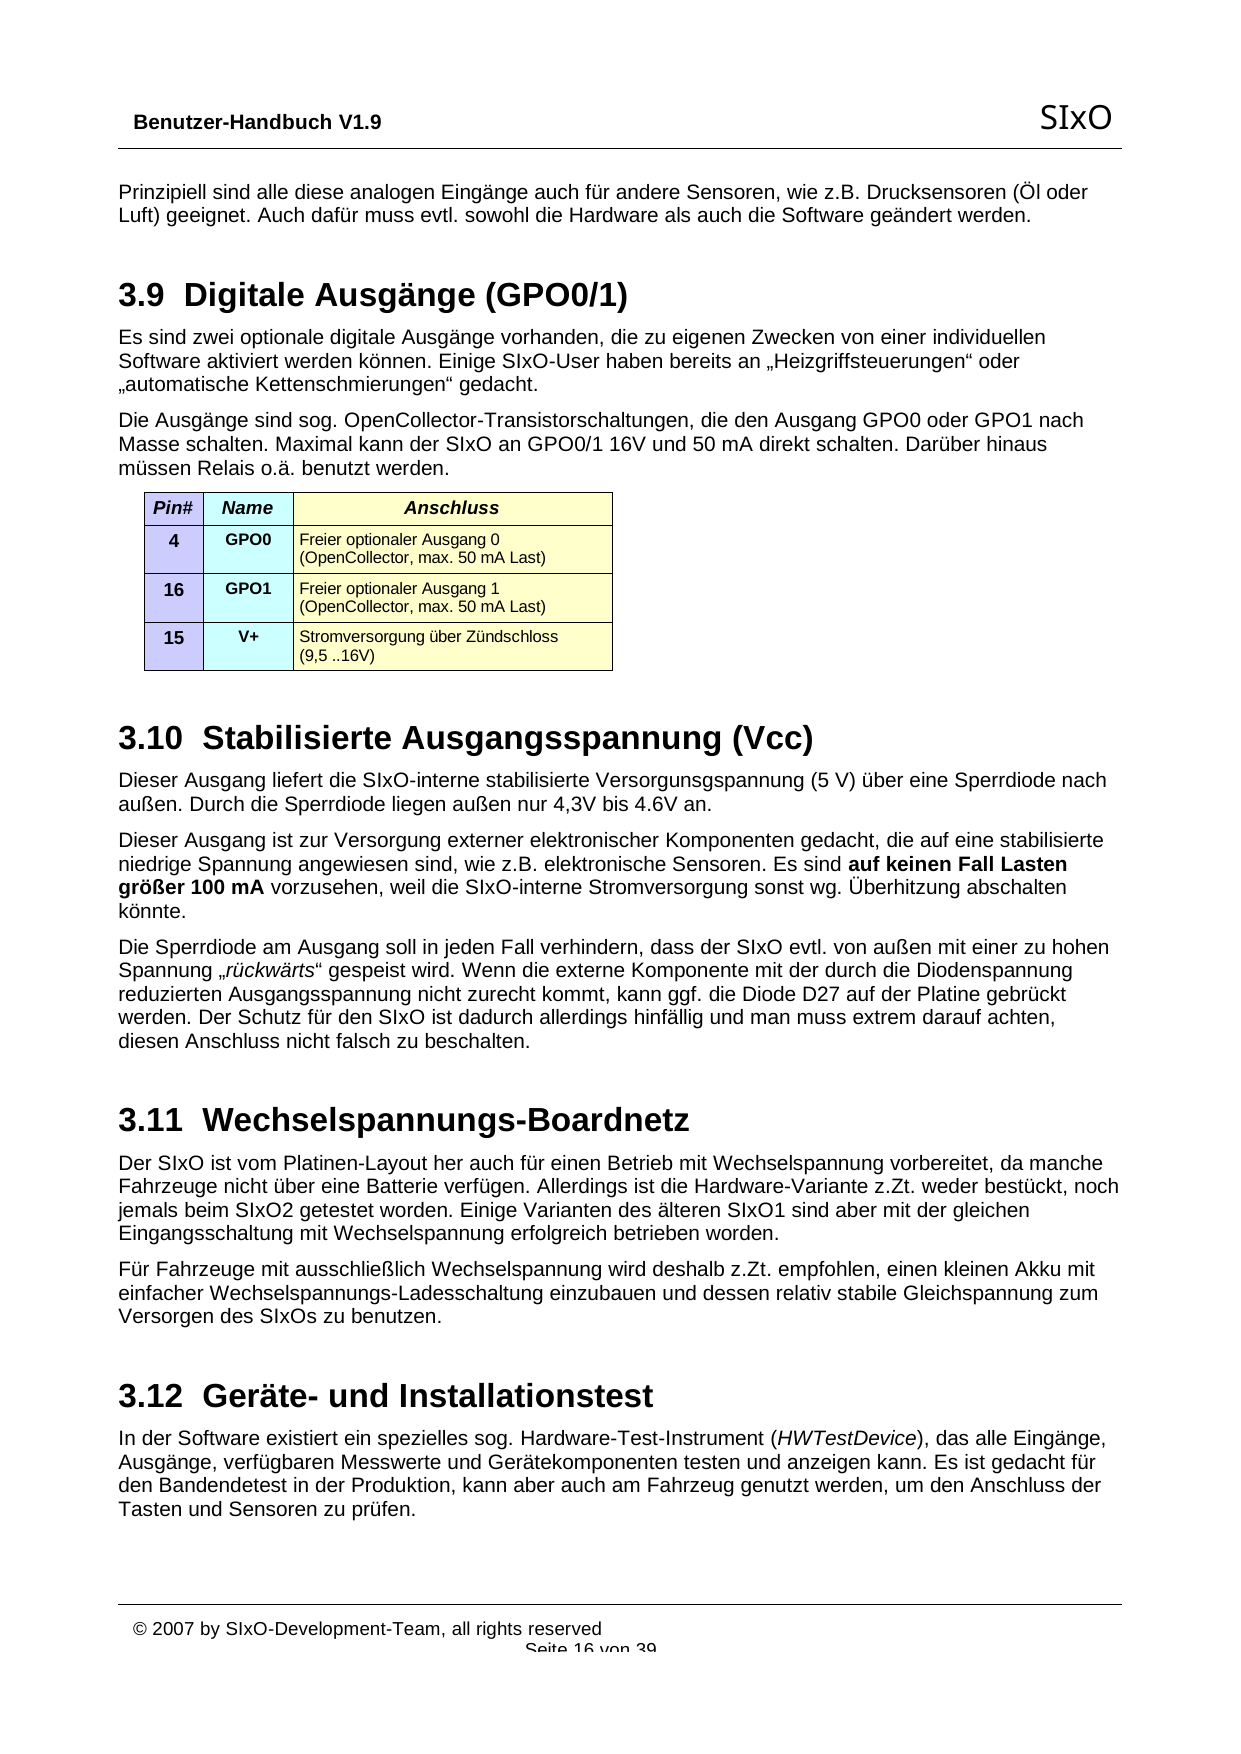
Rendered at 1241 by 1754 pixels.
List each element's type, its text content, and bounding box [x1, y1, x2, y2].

text Für Fahrzeuge mit ausschließlich Wechselspannung wird deshalb z.Zt. empfohlen, einen kleinen Akku mit einfacher Wechselspannungs-Ladesschaltung einzubauen und dessen relativ stabile Gleichspannung zum Versorgen des SIxOs zu benutzen. [118, 1258, 1122, 1328]
text Prinzipiell sind alle diese analogen Eingänge auch für andere Sensoren, wie z.B. Drucksensoren (Öl oder Luft) geeignet. Auch dafür muss evtl. sowohl die Hardware als auch die Software geändert werden. [118, 180, 1122, 227]
text In der Software existiert ein spezielles sog. Hardware-Test-Instrument (HWTestDevice), das alle Eingänge, Ausgänge, verfügbaren Messwerte und Gerätekomponenten testen und anzeigen kann. Es ist gedacht für den Bandendetest in der Produktion, kann aber auch am Fahrzeug genutzt werden, um den Anschluss der Tasten und Sensoren zu prüfen. [118, 1427, 1122, 1521]
subtitle Geräte- und Installationstest [118, 1377, 1122, 1414]
table_cell Freier optionaler Ausgang 1 (OpenCollector, max. 50 mA Last) [294, 574, 612, 622]
table_cell 15 [145, 623, 203, 670]
table_cell Stromversorgung über Zündschloss (9,5 ..16V) [294, 623, 612, 670]
table_header Name [204, 493, 293, 525]
text Es sind zwei optionale digitale Ausgänge vorhanden, die zu eigenen Zwecken von einer individuellen Software aktiviert werden können. Einige SIxO-User haben bereits an „Heizgriffsteuerungen“ oder „automatische Kettenschmierungen“ gedacht. [118, 326, 1122, 396]
text Dieser Ausgang liefert die SIxO-interne stabilisierte Versorgunsgspannung (5 V) über eine Sperrdiode nach außen. Durch die Sperrdiode liegen außen nur 4,3V bis 4.6V an. [118, 769, 1122, 816]
text Dieser Ausgang ist zur Versorgung externer elektronischer Komponenten gedacht, die auf eine stabilisierte niedrige Spannung angewiesen sind, wie z.B. elektronische Sensoren. Es sind auf keinen Fall Lasten größer 100 mA vorzusehen, weil die SIxO-interne Stromversorgung sonst wg. Überhitzung abschalten könnte. [118, 828, 1122, 923]
text Die Ausgänge sind sog. OpenCollector-Transistorschaltungen, die den Ausgang GPO0 oder GPO1 nach Masse schalten. Maximal kann der SIxO an GPO0/1 16V und 50 mA direkt schalten. Darüber hinaus müssen Relais o.ä. benutzt werden. [118, 409, 1122, 479]
table_cell Freier optionaler Ausgang 0 (OpenCollector, max. 50 mA Last) [294, 526, 612, 573]
table_cell GPO1 [204, 574, 293, 622]
table_header Anschluss [294, 493, 612, 525]
text Der SIxO ist vom Platinen-Layout her auch für einen Betrieb mit Wechselspannung vorbereitet, da manche Fahrzeuge nicht über eine Batterie verfügen. Allerdings ist die Hardware-Variante z.Zt. weder bestückt, noch jemals beim SIxO2 getestet worden. Einige Varianten des älteren SIxO1 sind aber mit der gleichen Eingangsschaltung mit Wechselspannung erfolgreich betrieben worden. [118, 1151, 1122, 1245]
subtitle Wechselspannungs-Boardnetz [118, 1101, 1122, 1139]
table_cell GPO0 [204, 526, 293, 573]
text Die Sperrdiode am Ausgang soll in jeden Fall verhindern, dass der SIxO evtl. von außen mit einer zu hohen Spannung „rückwärts“ gespeist wird. Wenn die externe Komponente mit der durch die Diodenspannung reduzierten Ausgangsspannung nicht zurecht kommt, kann ggf. die Diode D27 auf der Platine gebrückt werden. Der Schutz für den SIxO ist dadurch allerdings hinfällig und man muss extrem darauf achten, diesen Anschluss nicht falsch zu beschalten. [118, 935, 1122, 1053]
subtitle Digitale Ausgänge (GPO0/1) [118, 276, 1122, 313]
table_cell 16 [145, 574, 203, 622]
table_cell 4 [145, 526, 203, 573]
table_header Pin# [145, 493, 203, 525]
table_cell V+ [204, 623, 293, 670]
subtitle Stabilisierte Ausgangsspannung (Vcc) [118, 719, 1122, 757]
